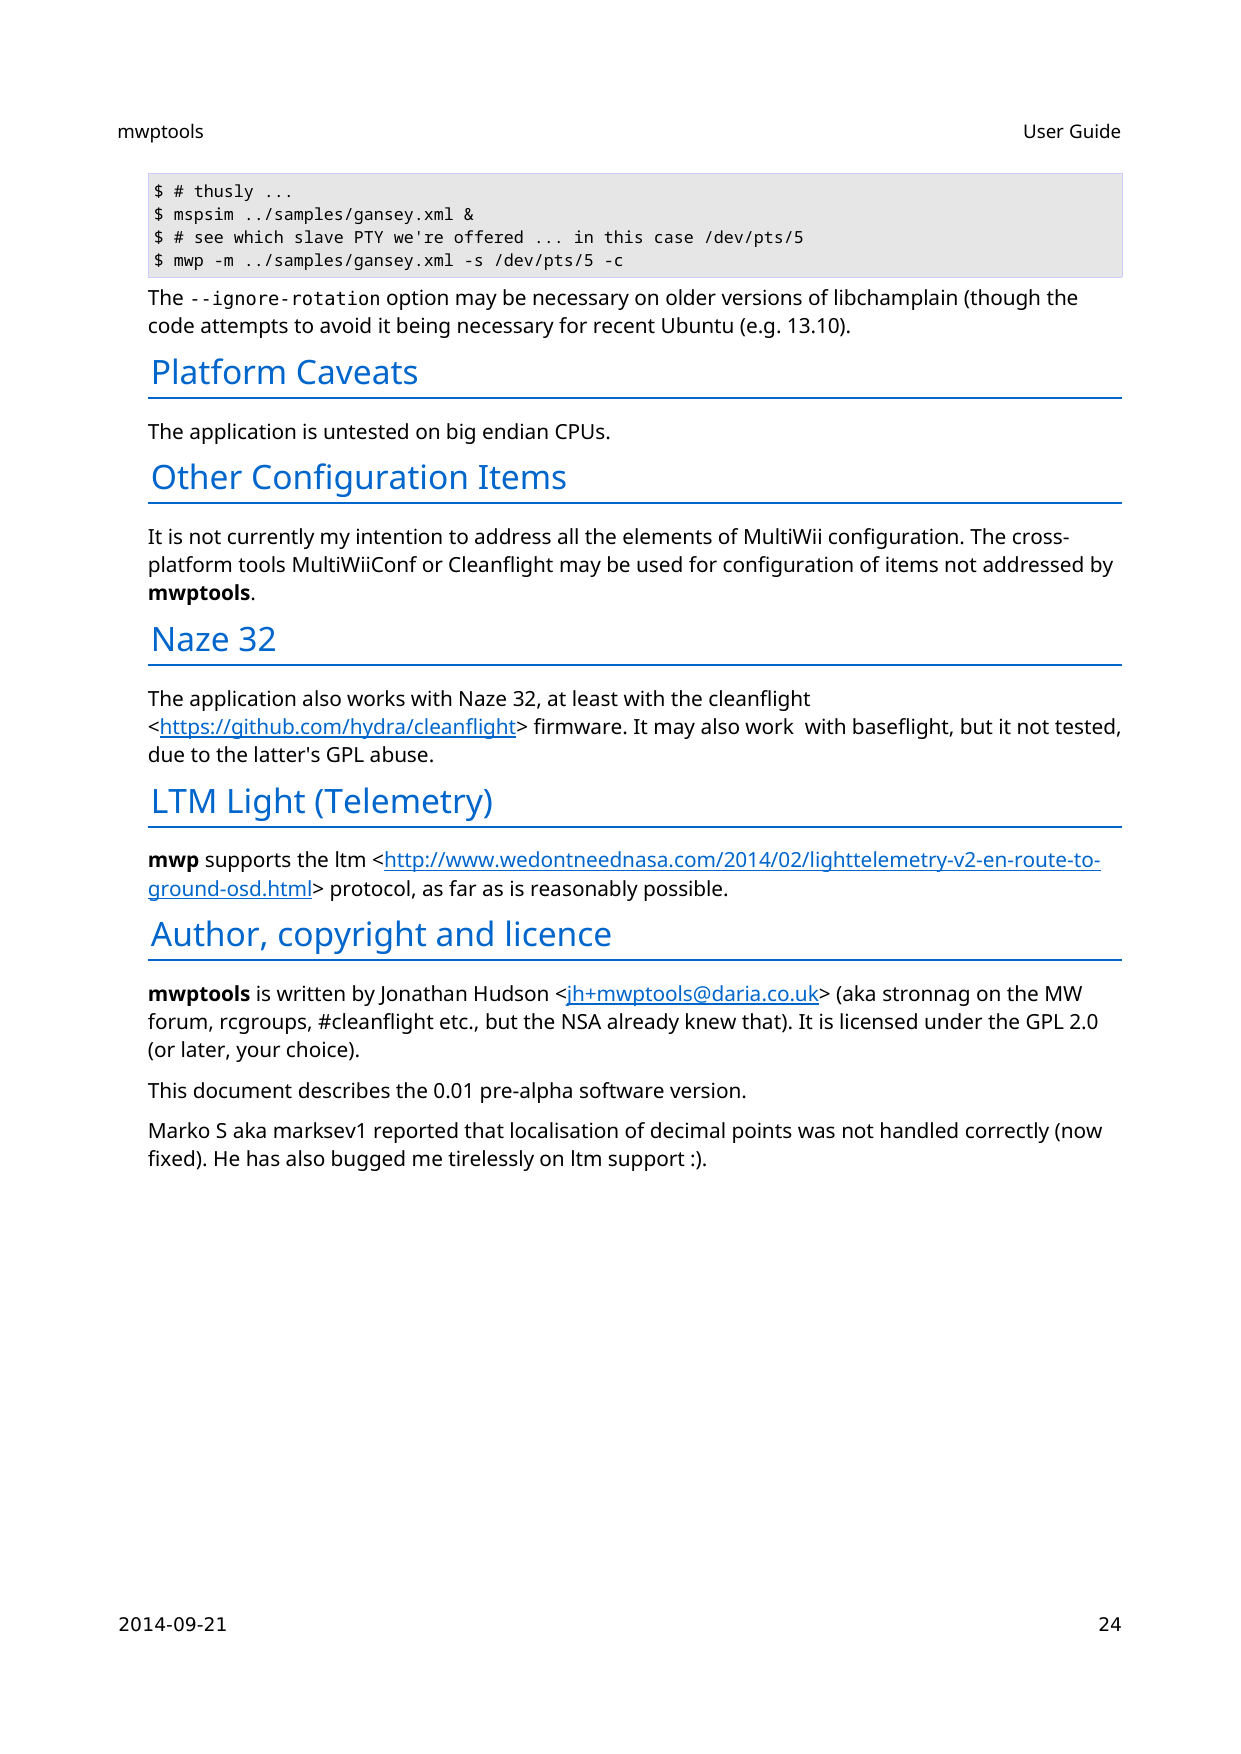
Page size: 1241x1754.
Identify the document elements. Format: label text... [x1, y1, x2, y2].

text It is not currently my intention to address all the elements of MultiWii configuration. The cross-platform tools MultiWiiConf or Cleanflight may be used for configuration of items not addressed by mwptools. [148, 522, 1122, 607]
text The --ignore-rotation option may be necessary on older versions of libchamplain (though the code attempts to avoid it being necessary for recent Ubuntu (e.g. 13.10). [148, 283, 1122, 340]
subtitle Platform Caveats [148, 346, 1122, 397]
text Marko S aka marksev1 reported that localisation of decimal points was not handled correctly (now fixed). He has also bugged me tirelessly on ltm support :). [148, 1116, 1122, 1172]
text This document describes the 0.01 pre-alpha software version. [148, 1076, 1122, 1104]
text $ # see which slave PTY we're offered ... in this case /dev/pts/5 [149, 219, 1122, 242]
text The application also works with Naze 32, at least with the cleanflight <https://github.com/hydra/cleanflight> firmware. It may also work with baseflight, but it not tested, due to the latter's GPL abuse. [148, 684, 1122, 768]
text $ mwp -m ../samples/gansey.xml -s /dev/pts/5 -c [149, 242, 1122, 277]
text The application is untested on big endian CPUs. [148, 417, 1122, 445]
subtitle LTM Light (Telemetry) [148, 774, 1122, 826]
text mwptools is written by Jonathan Hudson <jh+mwptools@daria.co.uk> (aka stronnag on the MW forum, rcgroups, #cleanflight etc., but the NSA already knew that). It is licensed under the GPL 2.0 (or later, your choice). [148, 979, 1122, 1064]
subtitle Other Configuration Items [148, 451, 1122, 502]
text $ # thusly ... [149, 174, 1122, 196]
text mwp supports the ltm <http://www.wedontneednasa.com/2014/02/lighttelemetry-v2-en-route-to-ground-osd.html> protocol, as far as is reasonably possible. [148, 846, 1122, 902]
subtitle Author, copyright and licence [148, 908, 1122, 959]
text $ mspsim ../samples/gansey.xml & [149, 196, 1122, 219]
subtitle Naze 32 [148, 613, 1122, 664]
